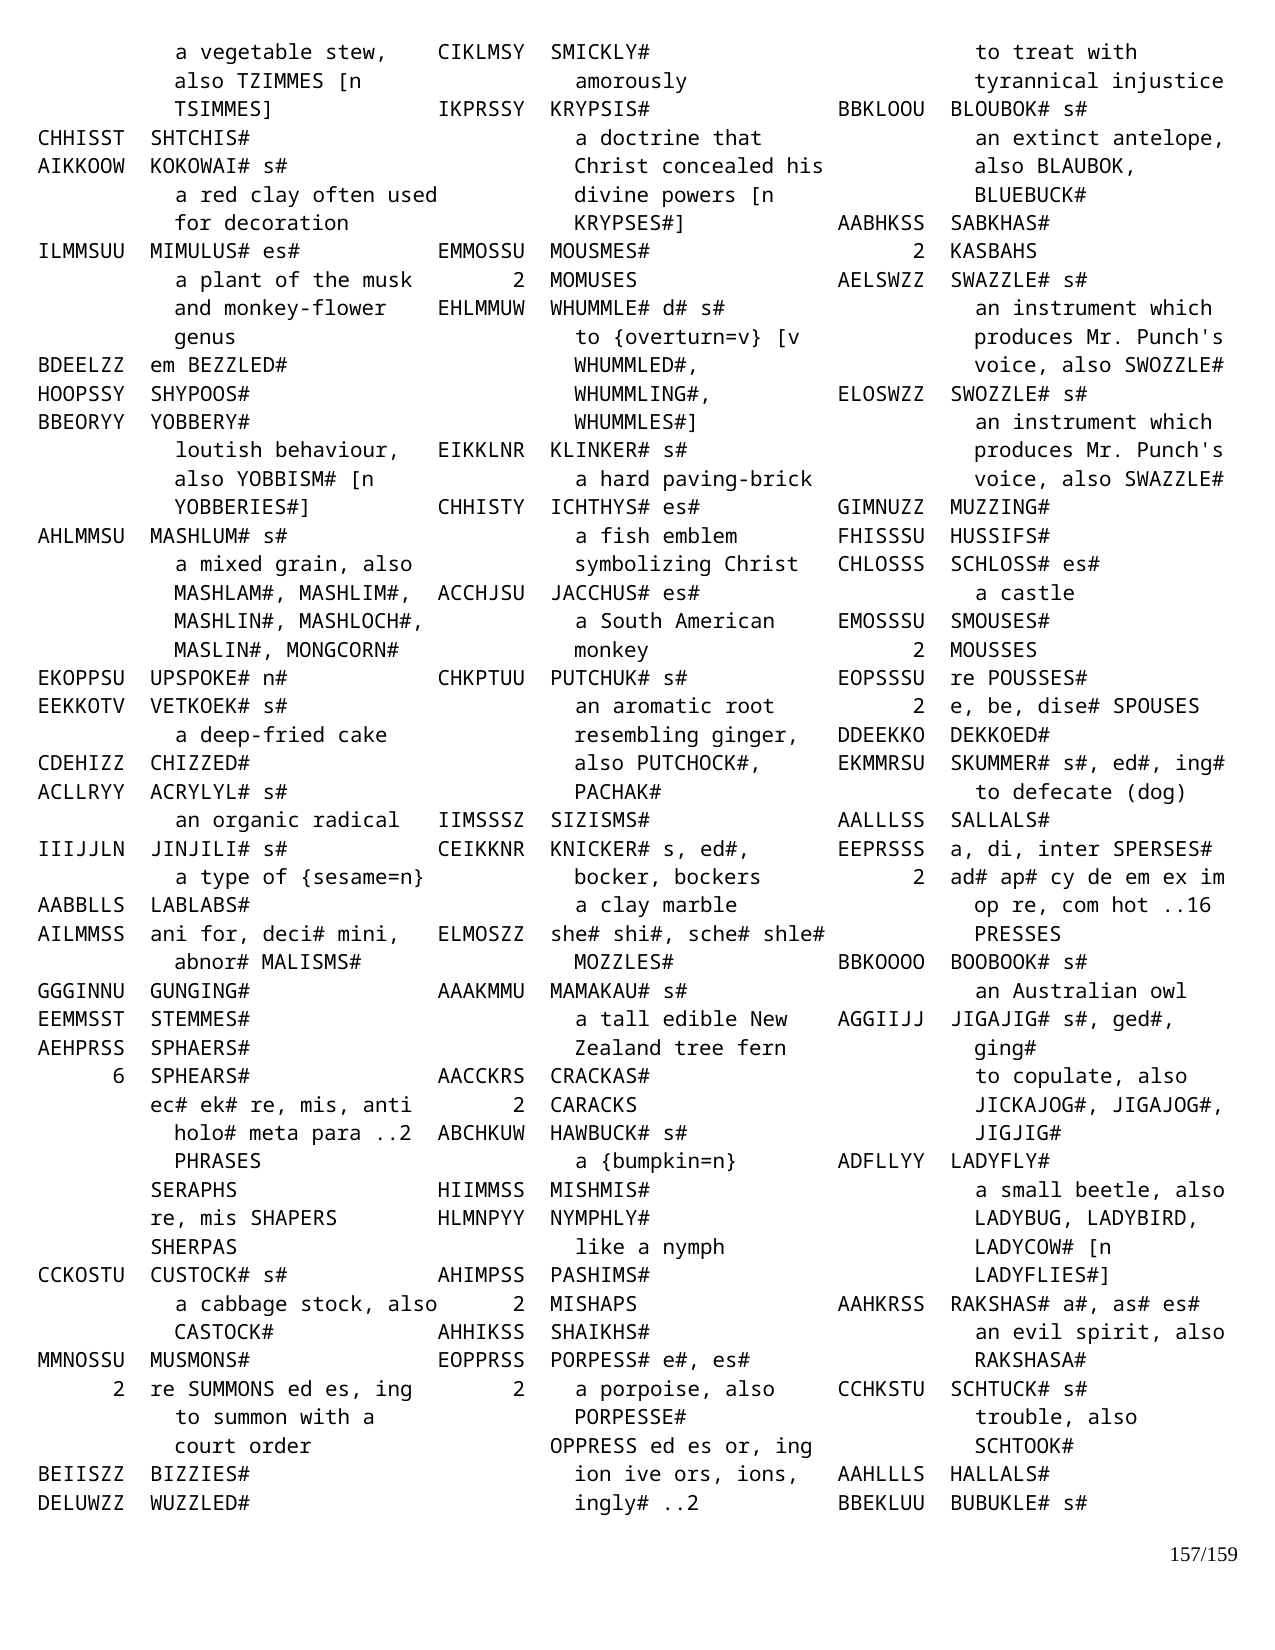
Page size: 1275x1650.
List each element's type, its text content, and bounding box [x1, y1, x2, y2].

text AABBLLS LABLABS# [37, 891, 437, 919]
text an extinct antelope, also BLAUBOK, BLUEBUCK# [837, 123, 1237, 208]
text EMMOSSU MOUSMES# [437, 237, 837, 265]
text a red clay often used for decoration [37, 180, 437, 237]
text re, mis SHAPERS [37, 1203, 437, 1232]
text EIKKLNR KLINKER# s# [437, 436, 837, 464]
text AEHPRSS SPHAERS# [37, 1033, 437, 1061]
text BEIISZZ BIZZIES# [37, 1459, 437, 1488]
text SERAPHS [37, 1175, 437, 1203]
text a {bumpkin=n} [437, 1147, 837, 1175]
text a hard paving-brick [437, 464, 837, 492]
text FHISSSU HUSSIFS# [837, 521, 1237, 549]
text AAHKRSS RAKSHAS# a#, as# es# [837, 1289, 1237, 1317]
text IIIJJLN JINJILI# s# [37, 834, 437, 862]
text CHLOSSS SCHLOSS# es# [837, 549, 1237, 578]
text a clay marble [437, 891, 837, 919]
text CCKOSTU CUSTOCK# s# [37, 1260, 437, 1289]
text AHHIKSS SHAIKHS# [437, 1317, 837, 1346]
text EKOPPSU UPSPOKE# n# [37, 663, 437, 692]
text ILMMSUU MIMULUS# es# [37, 237, 437, 265]
text to copulate, also JICKAJOG#, JIGAJOG#, JIGJIG# [837, 1061, 1237, 1147]
text EHLMMUW WHUMMLE# d# s# [437, 293, 837, 322]
text BBEORYY YOBBERY# [37, 407, 437, 436]
text CDEHIZZ CHIZZED# [37, 748, 437, 777]
text a mixed grain, also MASHLAM#, MASHLIM#, MASHLIN#, MASHLOCH#, MASLIN#, MONGCORN# [37, 549, 437, 663]
text EEMMSST STEMMES# [37, 1004, 437, 1033]
text an Australian owl [837, 976, 1237, 1004]
text BBKLOOU BLOUBOK# s# [837, 94, 1237, 123]
text an instrument which produces Mr. Punch's voice, also SWOZZLE# [837, 293, 1237, 379]
text AHLMMSU MASHLUM# s# [37, 521, 437, 549]
text HLMNPYY NYMPHLY# [437, 1203, 837, 1232]
text 2 ad# ap# cy de em ex im op re, com hot ..16 PRESSES [837, 862, 1237, 947]
text CHHISST SHTCHIS# [37, 123, 437, 151]
text IIMSSSZ SIZISMS# [437, 805, 837, 834]
text 2 MISHAPS [437, 1289, 837, 1317]
text CEIKKNR KNICKER# s, ed#, bocker, bockers [437, 834, 837, 891]
text a plant of the musk and monkey-flower genus [37, 265, 437, 350]
text EMOSSSU SMOUSES# [837, 606, 1237, 635]
text amorously [437, 66, 837, 94]
text a South American monkey [437, 606, 837, 663]
text a vegetable stew, also TZIMMES [n TSIMMES] [37, 37, 437, 123]
text SHERPAS [37, 1232, 437, 1260]
text MMNOSSU MUSMONS# [37, 1346, 437, 1374]
text CIKLMSY SMICKLY# [437, 37, 837, 66]
text 2 MOMUSES [437, 265, 837, 293]
text AHIMPSS PASHIMS# [437, 1260, 837, 1289]
text CHKPTUU PUTCHUK# s# [437, 663, 837, 692]
text BDEELZZ em BEZZLED# [37, 350, 437, 379]
text CCHKSTU SCHTUCK# s# [837, 1374, 1237, 1402]
text DDEEKKO DEKKOED# [837, 720, 1237, 748]
text EEKKOTV VETKOEK# s# [37, 692, 437, 720]
text loutish behaviour, also YOBBISM# [n YOBBERIES#] [37, 436, 437, 521]
text AAAKMMU MAMAKAU# s# [437, 976, 837, 1004]
text to defecate (dog) [837, 777, 1237, 805]
text ec# ek# re, mis, anti holo# meta para ..2 PHRASES [37, 1090, 437, 1175]
text a castle [837, 578, 1237, 606]
text GGGINNU GUNGING# [37, 976, 437, 1004]
text AACCKRS CRACKAS# [437, 1061, 837, 1090]
text AAHLLLS HALLALS# [837, 1459, 1237, 1488]
text 2 re SUMMONS ed es, ing [37, 1374, 437, 1402]
text AABHKSS SABKHAS# [837, 208, 1237, 237]
text 2 e, be, dise# SPOUSES [837, 692, 1237, 720]
text 2 MOUSSES [837, 635, 1237, 663]
text EEPRSSS a, di, inter SPERSES# [837, 834, 1237, 862]
text trouble, also SCHTOOK# [837, 1402, 1237, 1459]
text BBKOOOO BOOBOOK# s# [837, 947, 1237, 976]
text OPPRESS ed es or, ing ion ive ors, ions, ingly# ..2 [437, 1431, 837, 1516]
text ACLLRYY ACRYLYL# s# [37, 777, 437, 805]
text IKPRSSY KRYPSIS# [437, 94, 837, 123]
text AILMMSS ani for, deci# mini, abnor# MALISMS# [37, 919, 437, 976]
text CHHISTY ICHTHYS# es# [437, 492, 837, 521]
text ABCHKUW HAWBUCK# s# [437, 1118, 837, 1147]
text AALLLSS SALLALS# [837, 805, 1237, 834]
text a tall edible New Zealand tree fern [437, 1004, 837, 1061]
text an evil spirit, also RAKSHASA# [837, 1317, 1237, 1374]
text AIKKOOW KOKOWAI# s# [37, 151, 437, 180]
text 2 CARACKS [437, 1090, 837, 1118]
text EKMMRSU SKUMMER# s#, ed#, ing# [837, 748, 1237, 777]
text 6 SPHEARS# [37, 1061, 437, 1090]
text HOOPSSY SHYPOOS# [37, 379, 437, 407]
text ACCHJSU JACCHUS# es# [437, 578, 837, 606]
text an aromatic root resembling ginger, also PUTCHOCK#, PACHAK# [437, 692, 837, 805]
text like a nymph [437, 1232, 837, 1260]
text EOPSSSU re POUSSES# [837, 663, 1237, 692]
text 2 a porpoise, also PORPESSE# [437, 1374, 837, 1431]
text EOPPRSS PORPESS# e#, es# [437, 1346, 837, 1374]
text HIIMMSS MISHMIS# [437, 1175, 837, 1203]
text GIMNUZZ MUZZING# [837, 492, 1237, 521]
text a type of {sesame=n} [37, 862, 437, 891]
text ELOSWZZ SWOZZLE# s# [837, 379, 1237, 407]
text to summon with a court order [37, 1402, 437, 1459]
text ELMOSZZ she# shi#, sche# shle# MOZZLES# [437, 919, 837, 976]
text a fish emblem symbolizing Christ [437, 521, 837, 578]
text DELUWZZ WUZZLED# [37, 1488, 437, 1516]
text 2 KASBAHS [837, 237, 1237, 265]
text an instrument which produces Mr. Punch's voice, also SWAZZLE# [837, 407, 1237, 492]
text a small beetle, also LADYBUG, LADYBIRD, LADYCOW# [n LADYFLIES#] [837, 1175, 1237, 1289]
text to treat with tyrannical injustice [837, 37, 1237, 94]
text a cabbage stock, also CASTOCK# [37, 1289, 437, 1346]
text AGGIIJJ JIGAJIG# s#, ged#, ging# [837, 1004, 1237, 1061]
text a doctrine that Christ concealed his divine powers [n KRYPSES#] [437, 123, 837, 237]
text an organic radical [37, 805, 437, 834]
text ADFLLYY LADYFLY# [837, 1147, 1237, 1175]
text to {overturn=v} [v WHUMMLED#, WHUMMLING#, WHUMMLES#] [437, 322, 837, 436]
text BBEKLUU BUBUKLE# s# [837, 1488, 1237, 1516]
text a deep-fried cake [37, 720, 437, 748]
text AELSWZZ SWAZZLE# s# [837, 265, 1237, 293]
